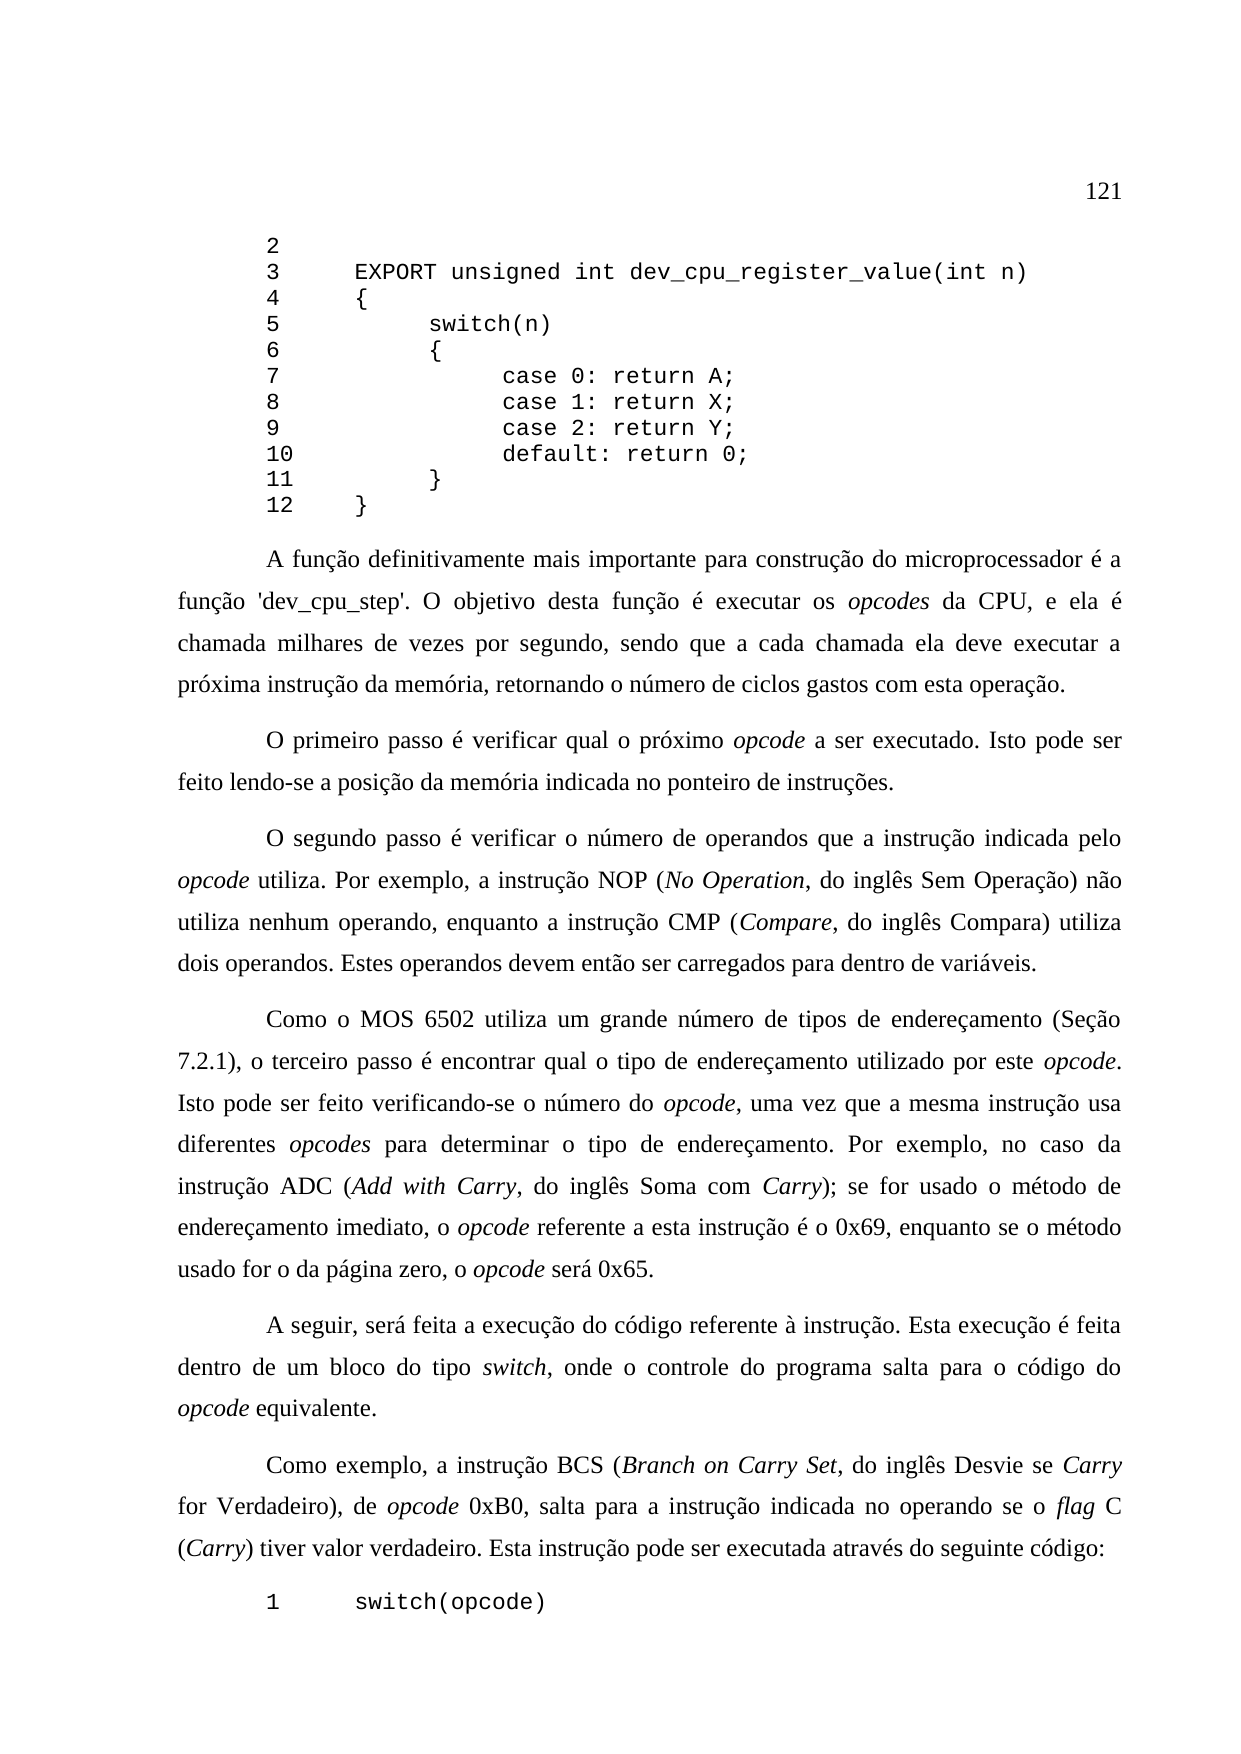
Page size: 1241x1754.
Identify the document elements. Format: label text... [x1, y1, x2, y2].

list case 1: return X; [266, 390, 1122, 416]
text A seguir, será feita a execução do código referente à instrução. Esta execução é feita dentro de um bloco do tipo switch, onde o controle do programa salta para o código do opcode equivalente. [177, 1311, 1122, 1422]
list switch(opcode) [266, 1590, 1122, 1616]
text O segundo passo é verificar o número de operandos que a instrução indicada pelo opcode utiliza. Por exemplo, a instrução NOP (No Operation, do inglês Sem Operação) não utiliza nenhum operando, enquanto a instrução CMP (Compare, do inglês Compara) utiliza dois operandos. Estes operandos devem então ser carregados para dentro de variáveis. [177, 824, 1122, 977]
list { [266, 286, 1122, 312]
text O primeiro passo é verificar qual o próximo opcode a ser executado. Isto pode ser feito lendo-se a posição da memória indicada no ponteiro de instruções. [177, 727, 1122, 796]
text A função definitivamente mais importante para construção do microprocessador é a função 'dev_cpu_step'. O objetivo desta função é executar os opcodes da CPU, e ela é chamada milhares de vezes por segundo, sendo que a cada chamada ela deve executar a próxima instrução da memória, retornando o número de ciclos gastos com esta operação. [177, 546, 1122, 698]
list switch(n) [266, 312, 1122, 338]
list } [266, 468, 1122, 494]
list default: return 0; [266, 442, 1122, 468]
text Como o MOS 6502 utiliza um grande número de tipos de endereçamento (Seção 7.2.1), o terceiro passo é encontrar qual o tipo de endereçamento utilizado por este opcode. Isto pode ser feito verificando-se o número do opcode, uma vez que a mesma instrução usa diferentes opcodes para determinar o tipo de endereçamento. Por exemplo, no caso da instrução ADC (Add with Carry, do inglês Soma com Carry); se for usado o método de endereçamento imediato, o opcode referente a esta instrução é o 0x69, enquanto se o método usado for o da página zero, o opcode será 0x65. [177, 1006, 1122, 1283]
list case 0: return A; [266, 364, 1122, 390]
text Como exemplo, a instrução BCS (Branch on Carry Set, do inglês Desvie se Carry for Verdadeiro), de opcode 0xB0, salta para a instrução indicada no operando se o flag C (Carry) tiver valor verdadeiro. Esta instrução pode ser executada através do seguinte código: [177, 1451, 1122, 1562]
list EXPORT unsigned int dev_cpu_register_value(int n) [266, 260, 1122, 286]
list { [266, 338, 1122, 364]
list } [266, 494, 1122, 520]
list case 2: return Y; [266, 416, 1122, 442]
